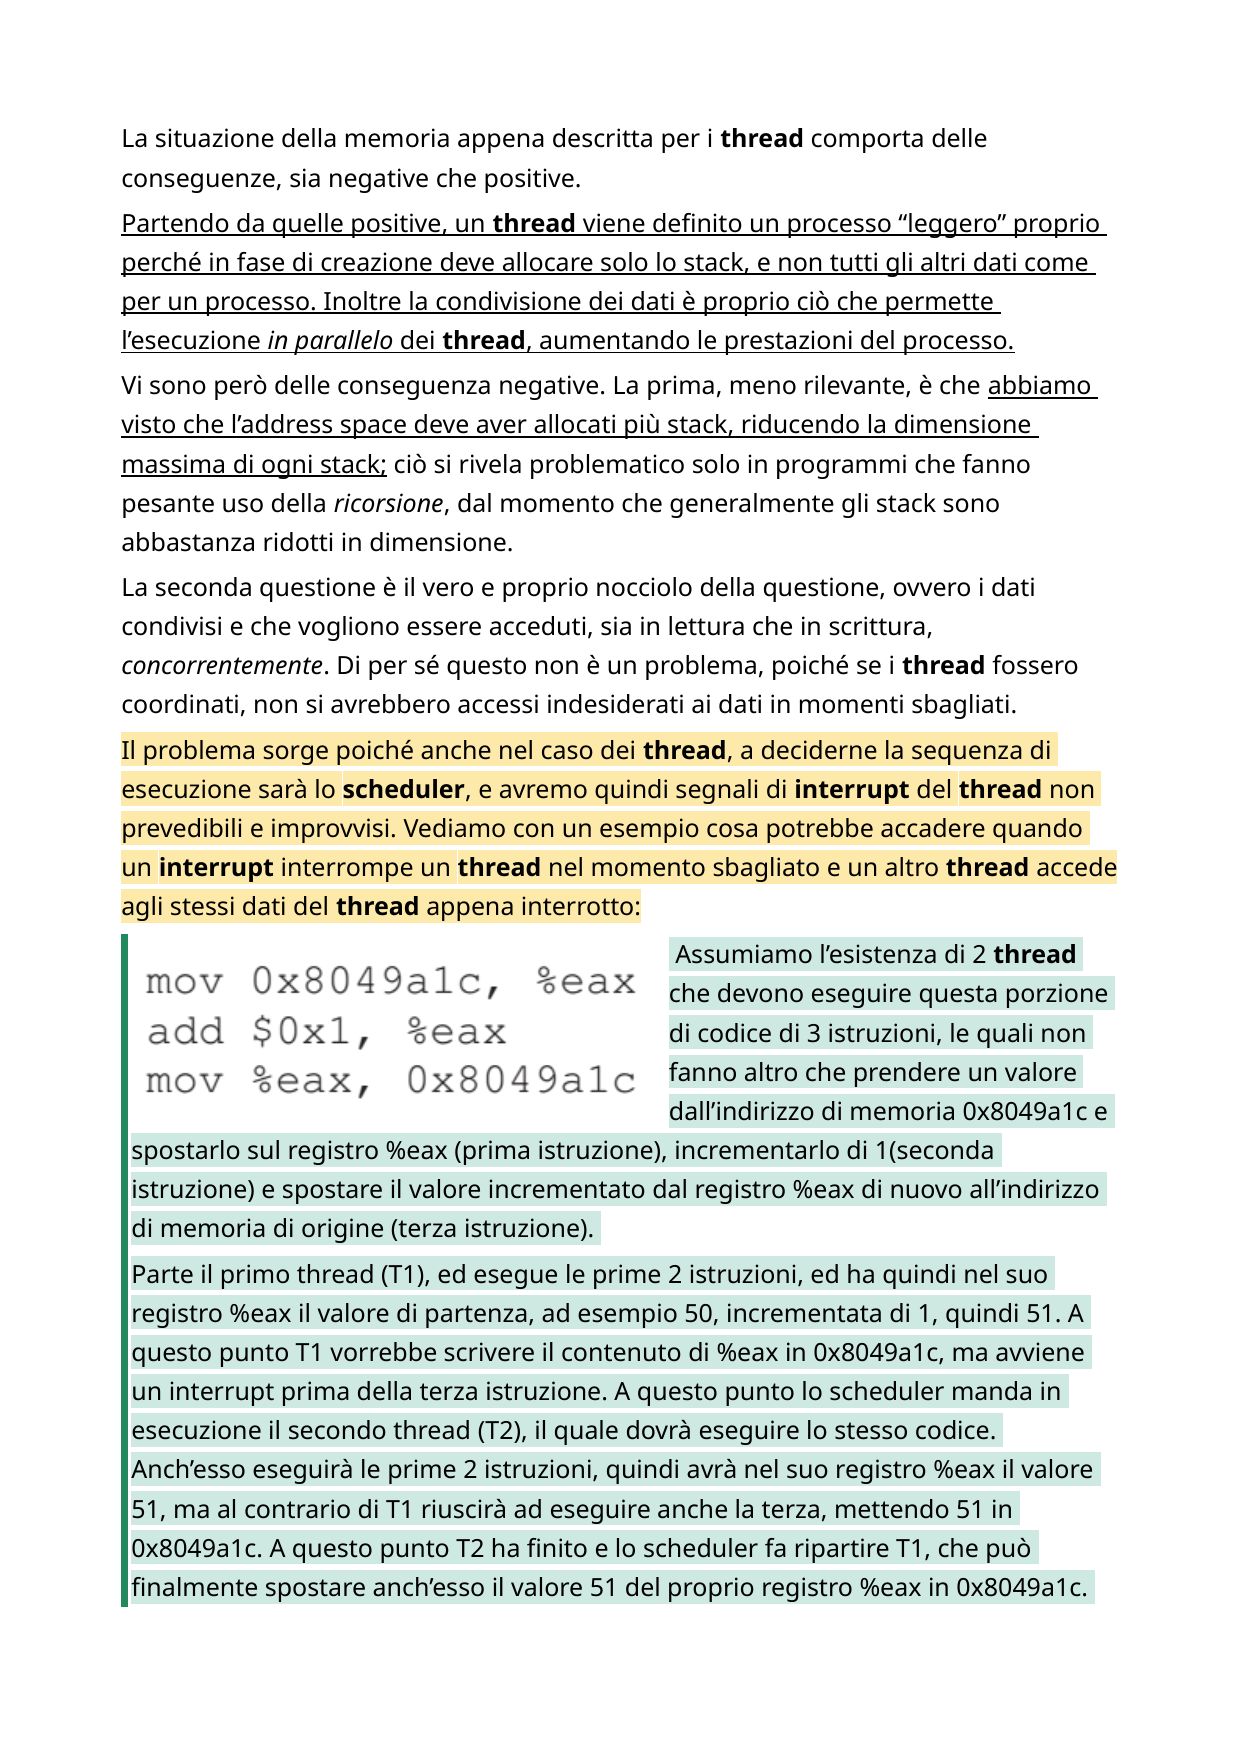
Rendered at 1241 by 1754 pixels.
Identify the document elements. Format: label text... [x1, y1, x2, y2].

text Parte il primo thread (T1), ed esegue le prime 2 istruzioni, ed ha quindi nel suo registro %eax il valore di partenza, ad esempio 50, incrementata di 1, quindi 51. A questo punto T1 vorrebbe scrivere il contenuto di %eax in 0x8049a1c, ma avviene un interrupt prima della terza istruzione. A questo punto lo scheduler manda in esecuzione il secondo thread (T2), il quale dovrà eseguire lo stesso codice. Anch’esso eseguirà le prime 2 istruzioni, quindi avrà nel suo registro %eax il valore 51, ma al contrario di T1 riuscirà ad eseguire anche la terza, mettendo 51 in 0x8049a1c. A questo punto T2 ha finito e lo scheduler fa ripartire T1, che può finalmente spostare anch’esso il valore 51 del proprio registro %eax in 0x8049a1c. [128, 1253, 1119, 1607]
text Vi sono però delle conseguenza negative. La prima, meno rilevante, è che abbiamo visto che l’address space deve aver allocati più stack, riducendo la dimensione massima di ogni stack; ciò si rivela problematico solo in programmi che fanno pesante uso della ricorsione, dal momento che generalmente gli stack sono abbastanza ridotti in dimensione. [121, 368, 1119, 559]
text Assumiamo l’esistenza di 2 thread che devono eseguire questa porzione di codice di 3 istruzioni, le quali non fanno altro che prendere un valore dall’indirizzo di memoria 0x8049a1c e spostarlo sul registro %eax (prima istruzione), incrementarlo di 1(seconda istruzione) e spostare il valore incrementato dal registro %eax di nuovo all’indirizzo di memoria di origine (terza istruzione). [128, 934, 1119, 1245]
text Partendo da quelle positive, un thread viene definito un processo “leggero” proprio perché in fase di creazione deve allocare solo lo stack, e non tutti gli altri dati come per un processo. Inoltre la condivisione dei dati è proprio ciò che permette l’esecuzione in parallelo dei thread, aumentando le prestazioni del processo. [121, 205, 1119, 357]
picture [121, 947, 659, 1119]
text Il problema sorge poiché anche nel caso dei thread, a deciderne la sequenza di esecuzione sarà lo scheduler, e avremo quindi segnali di interrupt del thread non prevedibili e improvvisi. Vediamo con un esempio cosa potrebbe accadere quando un interrupt interrompe un thread nel momento sbagliato e un altro thread accede agli stessi dati del thread appena interrotto: [121, 732, 1119, 923]
text La seconda questione è il vero e proprio nocciolo della questione, ovvero i dati condivisi e che vogliono essere acceduti, sia in lettura che in scrittura, concorrentemente. Di per sé questo non è un problema, poiché se i thread fossero coordinati, non si avrebbero accessi indesiderati ai dati in momenti sbagliati. [121, 570, 1119, 721]
text La situazione della memoria appena descritta per i thread comporta delle conseguenze, sia negative che positive. [121, 121, 1119, 194]
